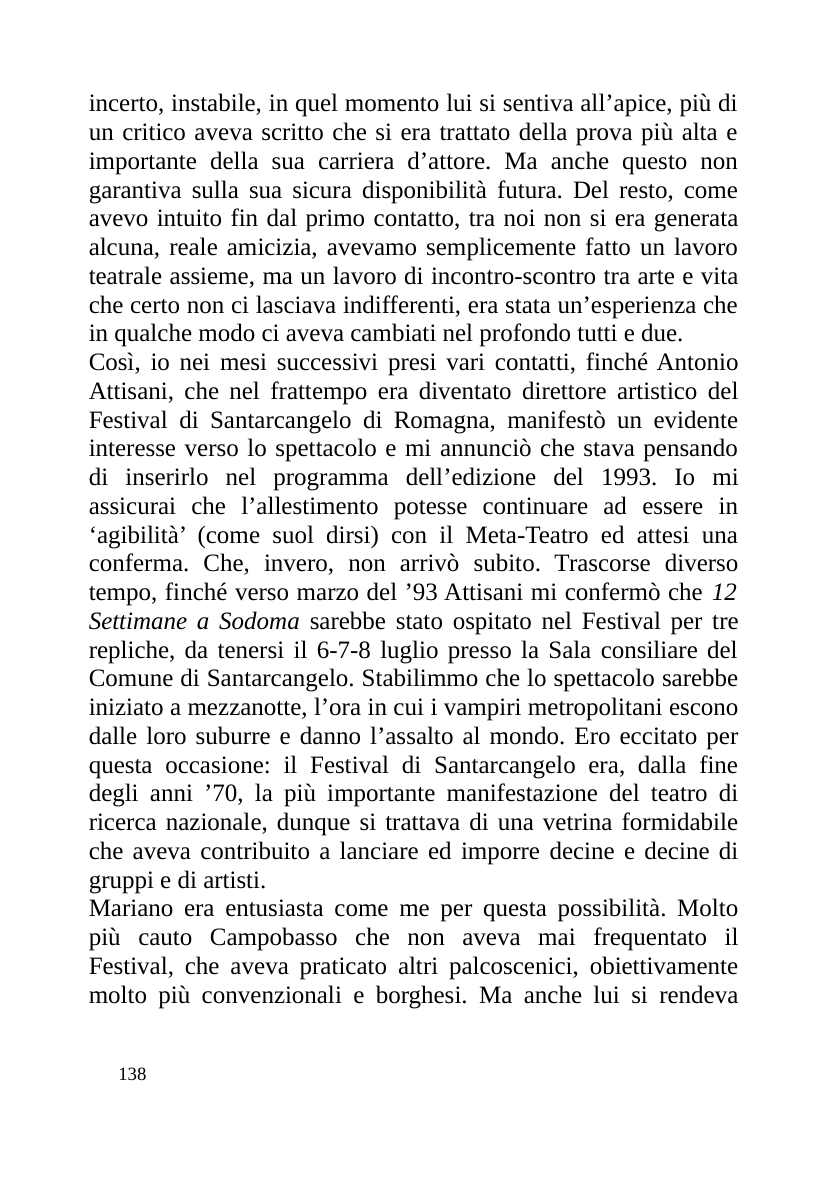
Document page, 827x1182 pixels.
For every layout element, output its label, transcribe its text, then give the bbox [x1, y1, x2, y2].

text Così, io nei mesi successivi presi vari contatti, finché Antonio Attisani, che nel frattempo era diventato direttore artistico del Festival di Santarcangelo di Romagna, manifestò un evidente interesse verso lo spettacolo e mi annunciò che stava pensando di inserirlo nel programma dell’edizione del 1993. Io mi assicurai che l’allestimento potesse continuare ad essere in ‘agibilità’ (come suol dirsi) con il Meta-Teatro ed attesi una conferma. Che, invero, non arrivò subito. Trascorse diverso tempo, finché verso marzo del ’93 Attisani mi confermò che 12 Settimane a Sodoma sarebbe stato ospitato nel Festival per tre repliche, da tenersi il 6-7-8 luglio presso la Sala consiliare del Comune di Santarcangelo. Stabilimmo che lo spettacolo sarebbe iniziato a mezzanotte, l’ora in cui i vampiri metropolitani escono dalle loro suburre e danno l’assalto al mondo. Ero eccitato per questa occasione: il Festival di Santarcangelo era, dalla fine degli anni ’70, la più importante manifestazione del teatro di ricerca nazionale, dunque si trattava di una vetrina formidabile che aveva contribuito a lanciare ed imporre decine e decine di gruppi e di artisti. [88, 347, 739, 893]
text Mariano era entusiasta come me per questa possibilità. Molto più cauto Campobasso che non aveva mai frequentato il Festival, che aveva praticato altri palcoscenici, obiettivamente molto più convenzionali e borghesi. Ma anche lui si rendeva [88, 893, 739, 1008]
text incerto, instabile, in quel momento lui si sentiva all’apice, più di un critico aveva scritto che si era trattato della prova più alta e importante della sua carriera d’attore. Ma anche questo non garantiva sulla sua sicura disponibilità futura. Del resto, come avevo intuito fin dal primo contatto, tra noi non si era generata alcuna, reale amicizia, avevamo semplicemente fatto un lavoro teatrale assieme, ma un lavoro di incontro-scontro tra arte e vita che certo non ci lasciava indifferenti, era stata un’esperienza che in qualche modo ci aveva cambiati nel profondo tutti e due. [88, 88, 739, 347]
